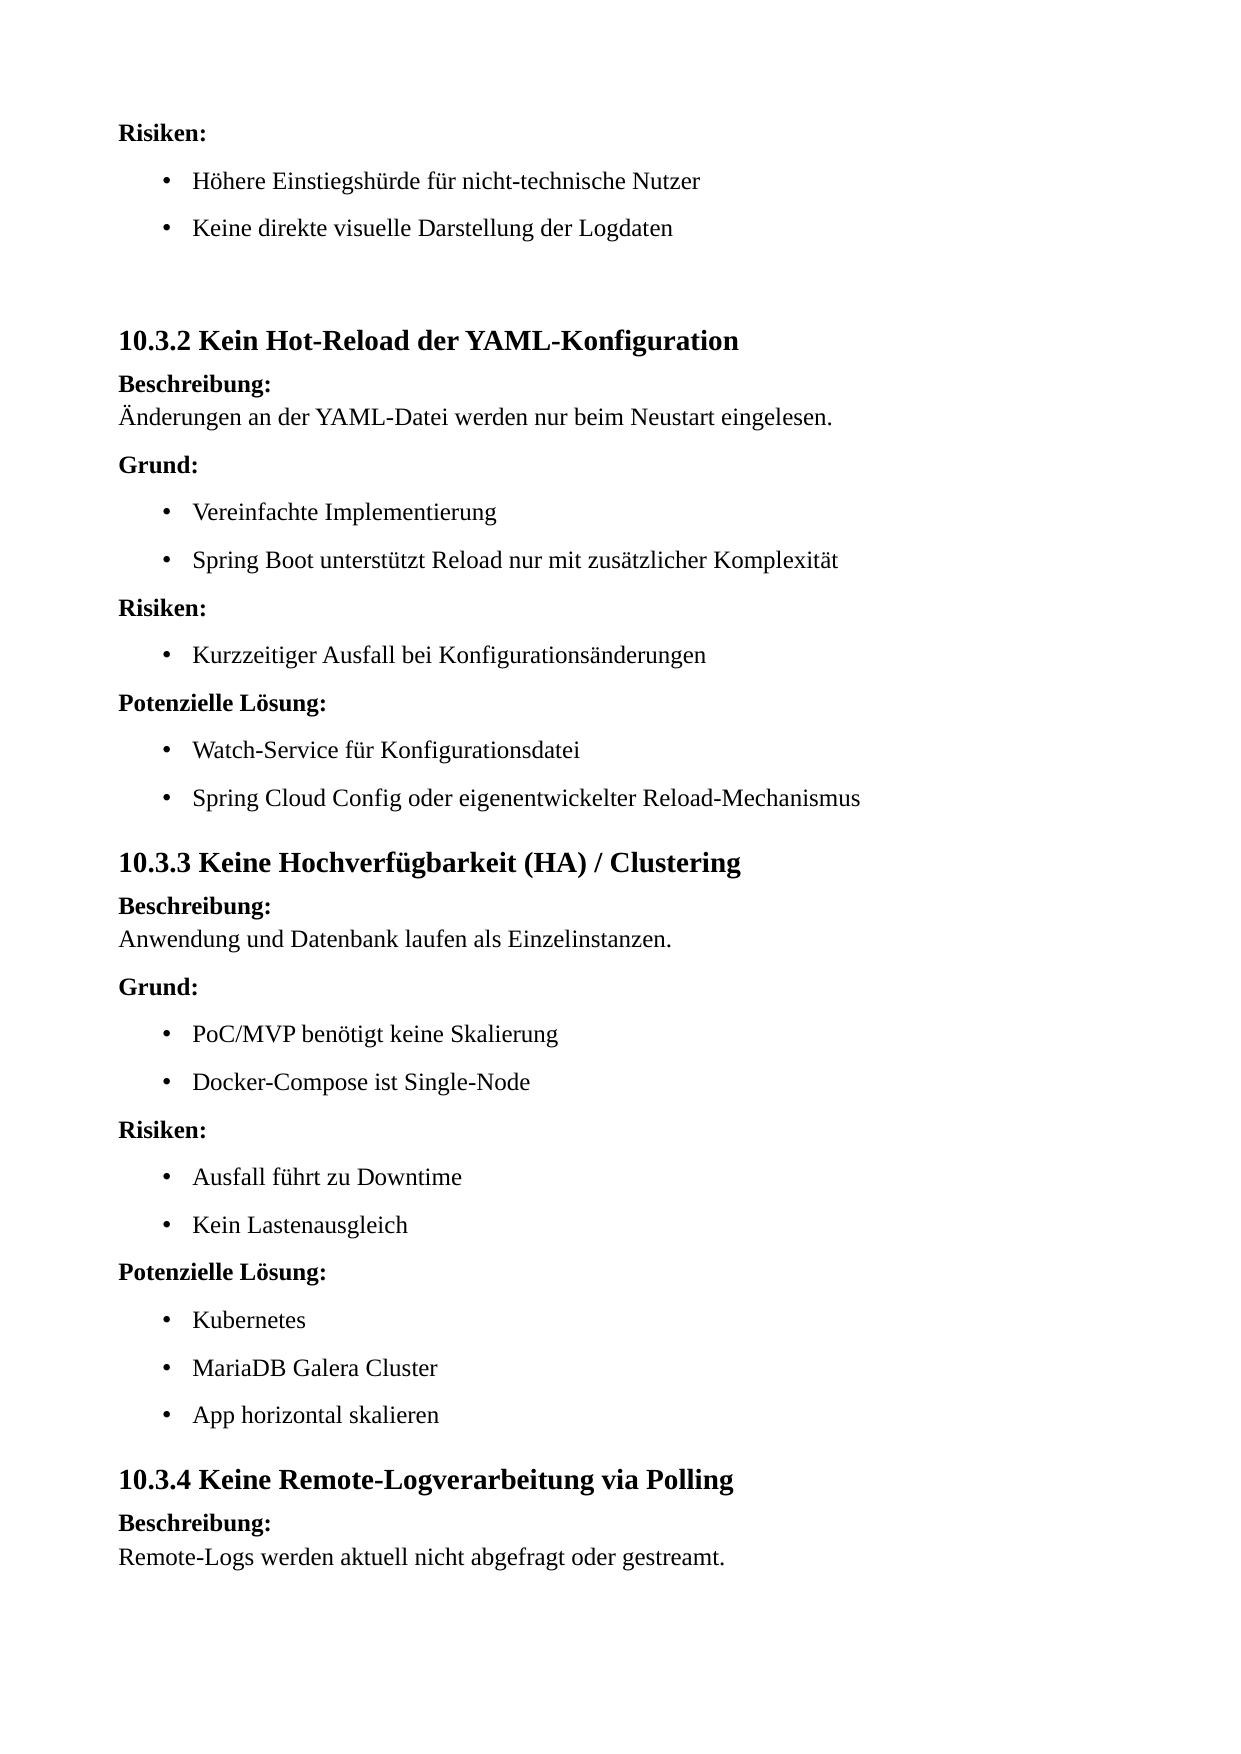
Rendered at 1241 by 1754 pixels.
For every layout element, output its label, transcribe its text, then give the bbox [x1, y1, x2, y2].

text Grund: [118, 972, 1122, 1001]
list Spring Boot unterstützt Reload nur mit zusätzlicher Komplexität [162, 545, 1122, 574]
text Risiken: [118, 118, 1122, 147]
text Grund: [118, 450, 1122, 478]
text Potenzielle Lösung: [118, 688, 1122, 717]
list Kubernetes [162, 1305, 1122, 1334]
list Watch-Service für Konfigurationsdatei [162, 735, 1122, 764]
list App horizontal skalieren [162, 1400, 1122, 1429]
text Risiken: [118, 1115, 1122, 1143]
list Höhere Einstiegshürde für nicht-technische Nutzer [162, 166, 1122, 194]
list Vereinfachte Implementierung [162, 497, 1122, 526]
text Beschreibung: Änderungen an der YAML-Datei werden nur beim Neustart eingelesen. [118, 369, 1122, 431]
list MariaDB Galera Cluster [162, 1353, 1122, 1381]
list Spring Cloud Config oder eigenentwickelter Reload-Mechanismus [162, 783, 1122, 812]
subtitle 10.3.2 Kein Hot-Reload der YAML-Konfiguration [118, 323, 1122, 357]
list PoC/MVP benötigt keine Skalierung [162, 1019, 1122, 1048]
list Ausfall führt zu Downtime [162, 1162, 1122, 1191]
text Beschreibung: Anwendung und Datenbank laufen als Einzelinstanzen. [118, 891, 1122, 953]
list Kein Lastenausgleich [162, 1210, 1122, 1239]
text Beschreibung: Remote-Logs werden aktuell nicht abgefragt oder gestreamt. [118, 1508, 1122, 1570]
list Keine direkte visuelle Darstellung der Logdaten [162, 213, 1122, 242]
subtitle 10.3.3 Keine Hochverfügbarkeit (HA) / Clustering [118, 845, 1122, 879]
text Potenzielle Lösung: [118, 1257, 1122, 1286]
list Docker-Compose ist Single-Node [162, 1067, 1122, 1096]
list Kurzzeitiger Ausfall bei Konfigurationsänderungen [162, 640, 1122, 669]
text Risiken: [118, 593, 1122, 621]
subtitle 10.3.4 Keine Remote-Logverarbeitung via Polling [118, 1462, 1122, 1496]
